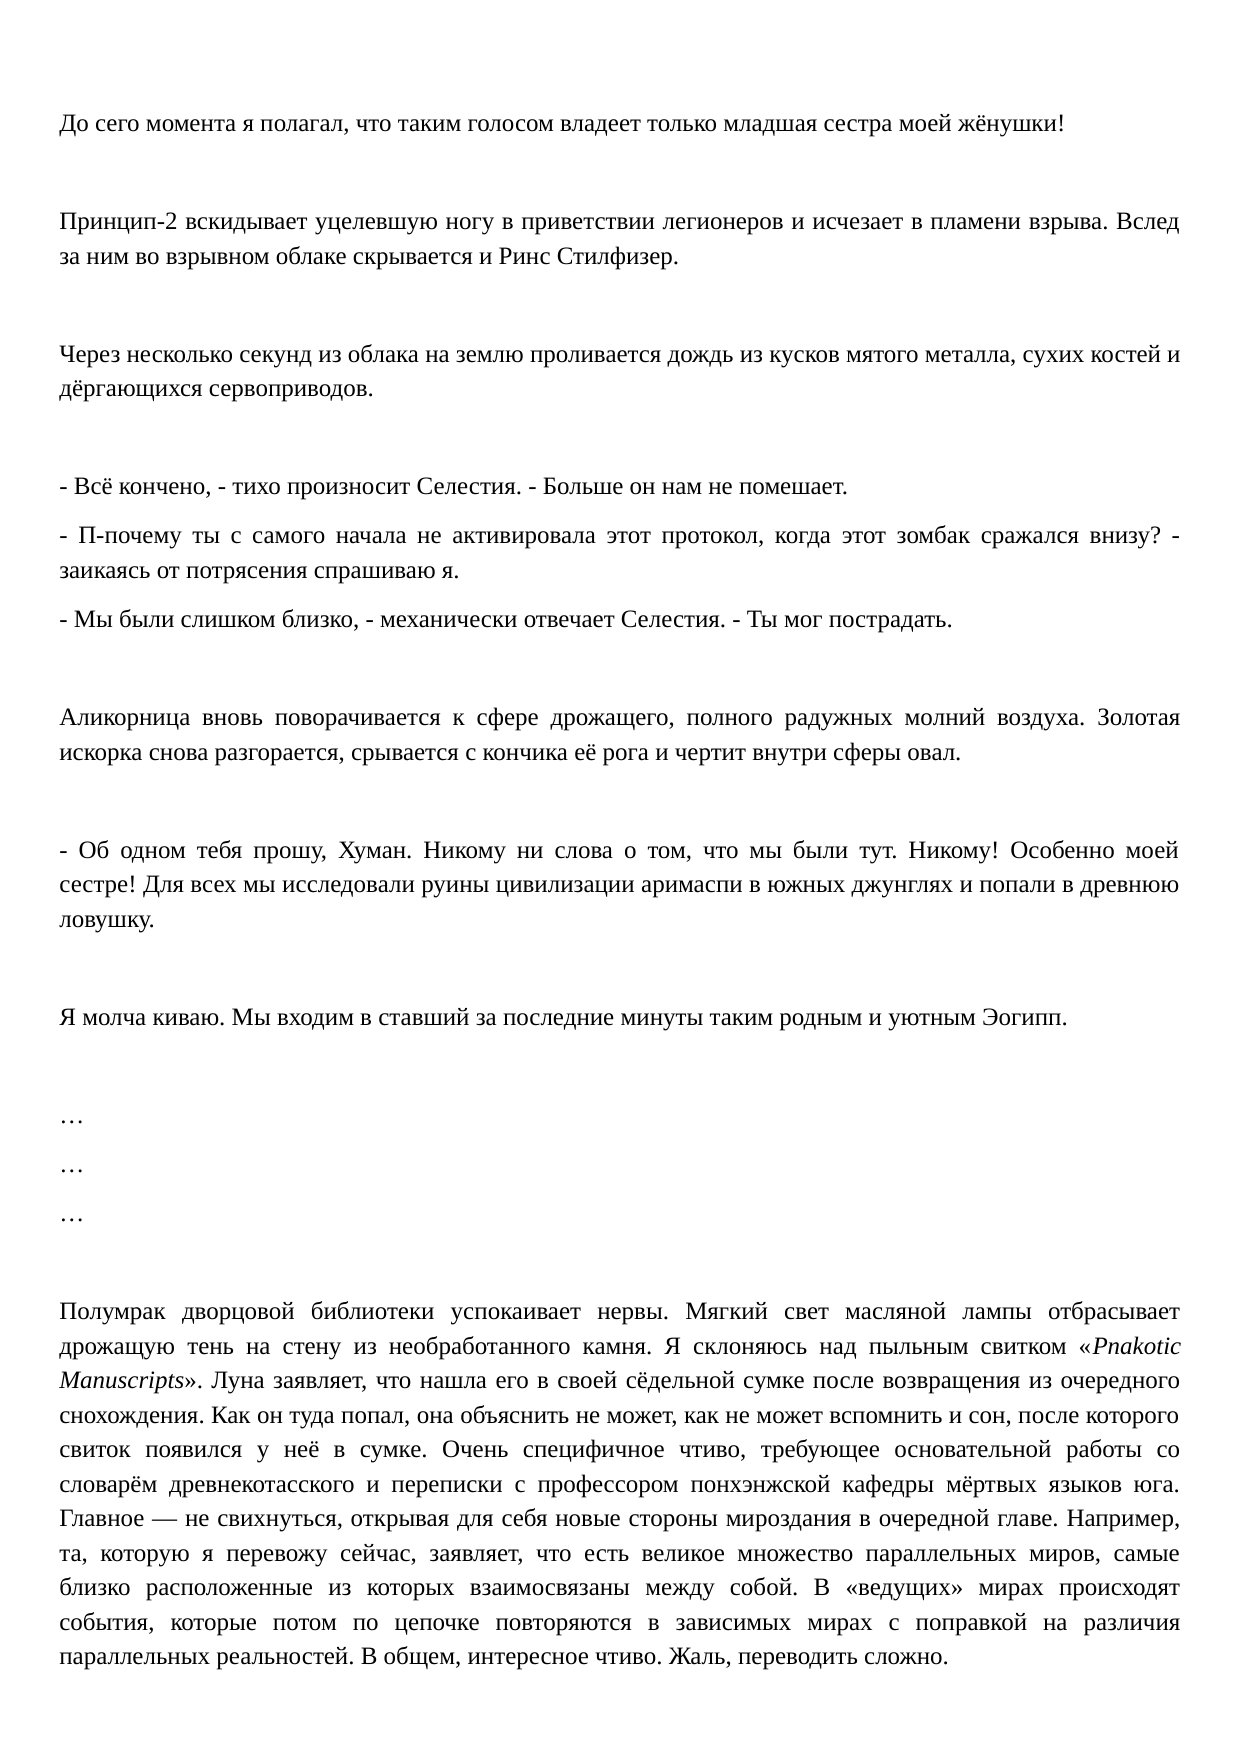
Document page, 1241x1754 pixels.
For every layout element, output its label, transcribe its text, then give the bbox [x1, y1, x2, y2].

text - П-почему ты с самого начала не активировала этот протокол, когда этот зомбак сражался внизу? - заикаясь от потрясения спрашиваю я. [59, 521, 1181, 584]
text Полумрак дворцовой библиотеки успокаивает нервы. Мягкий свет масляной лампы отбрасывает дрожащую тень на стену из необработанного камня. Я склоняюсь над пыльным свитком «Pnakotic Manuscripts». Луна заявляет, что нашла его в своей сёдельной сумке после возвращения из очередного снохождения. Как он туда попал, она объяснить не может, как не может вспомнить и сон, после которого свиток появился у неё в сумке. Очень специфичное чтиво, требующее основательной работы со словарём древнекотасского и переписки с профессором понхэнжской кафедры мёртвых языков юга. Главное — не свихнуться, открывая для себя новые стороны мироздания в очередной главе. Например, та, которую я перевожу сейчас, заявляет, что есть великое множество параллельных миров, самые близко расположенные из которых взаимосвязаны между собой. В «ведущих» мирах происходят события, которые потом по цепочке повторяются в зависимых мирах с поправкой на различия параллельных реальностей. В общем, интересное чтиво. Жаль, переводить сложно. [59, 1296, 1181, 1670]
text Аликорница вновь поворачивается к сфере дрожащего, полного радужных молний воздуха. Золотая искорка снова разгорается, срывается с кончика её рога и чертит внутри сферы овал. [59, 702, 1181, 765]
text Через несколько секунд из облака на землю проливается дождь из кусков мятого металла, сухих костей и дёргающихся сервоприводов. [59, 339, 1181, 402]
text - Мы были слишком близко, - механически отвечает Селестия. - Ты мог пострадать. [59, 604, 1181, 633]
text Я молча киваю. Мы входим в ставший за последние минуты таким родным и уютным Эогипп. [59, 1002, 1181, 1031]
text - Всё кончено, - тихо произносит Селестия. - Больше он нам не помешает. [59, 471, 1181, 500]
text - Об одном тебя прошу, Хуман. Никому ни слова о том, что мы были тут. Никому! Особенно моей сестре! Для всех мы исследовали руины цивилизации аримаспи в южных джунглях и попали в древнюю ловушку. [59, 835, 1181, 932]
text До сего момента я полагал, что таким голосом владеет только младшая сестра моей жёнушки! [59, 108, 1181, 137]
text Принцип-2 вскидывает уцелевшую ногу в приветствии легионеров и исчезает в пламени взрыва. Вслед за ним во взрывном облаке скрывается и Ринс Стилфизер. [59, 206, 1181, 269]
text … [59, 1198, 1181, 1227]
text … [59, 1149, 1181, 1178]
text … [59, 1100, 1181, 1129]
